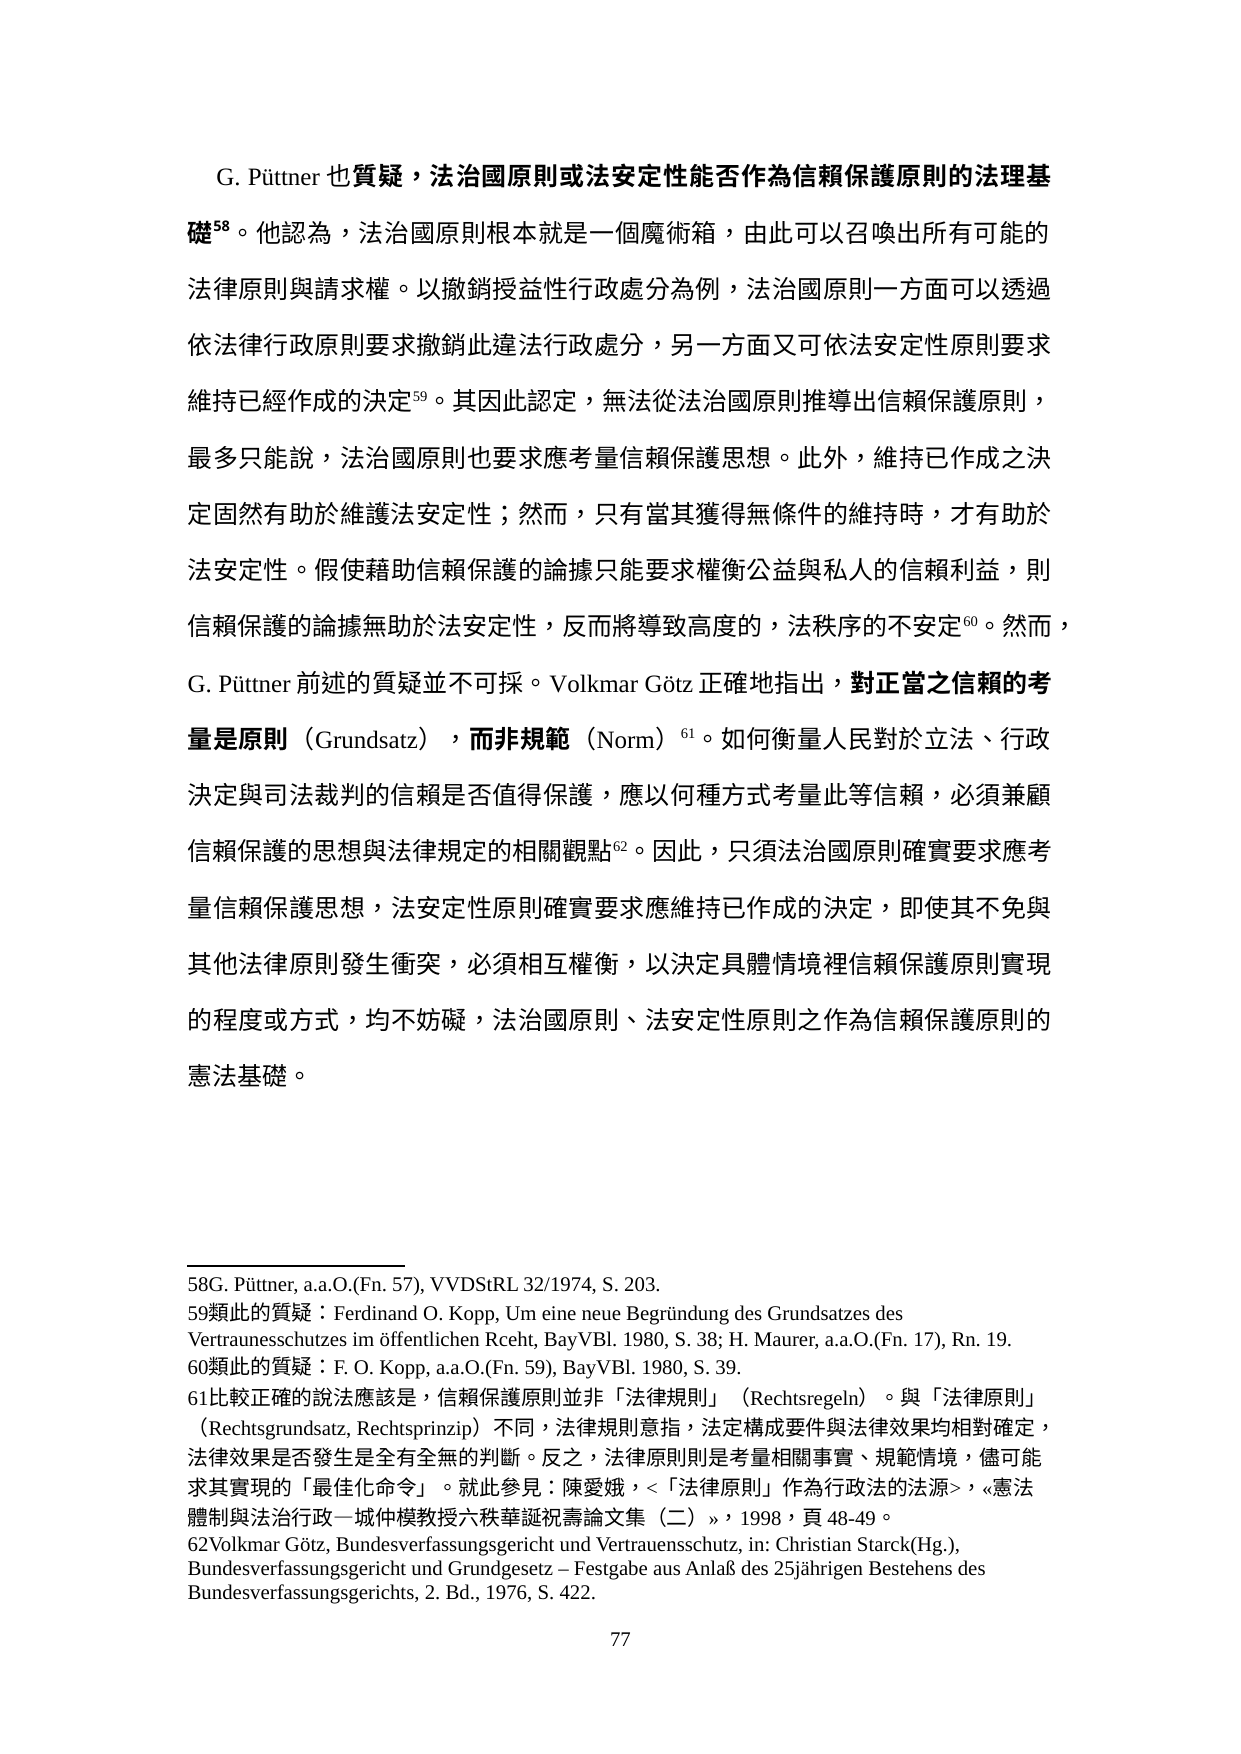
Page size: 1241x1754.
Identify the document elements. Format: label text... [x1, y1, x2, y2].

text G. Püttner, a.a.O.(Fn. 57), VVDStRL 32/1974, S. 203. [187, 1272, 1053, 1296]
text 類此的質疑：F. O. Kopp, a.a.O.(Fn. 59), BayVBl. 1980, S. 39. [187, 1351, 1053, 1381]
text 類此的質疑：Ferdinand O. Kopp, Um eine neue Begründung des Grundsatzes des Vertraunesschutzes im öffentlichen Rceht, BayVBl. 1980, S. 38; H. Maurer, a.a.O.(Fn. 17), Rn. 19. [187, 1296, 1053, 1351]
text Volkmar Götz, Bundesverfassungsgericht und Vertrauensschutz, in: Christian Starck(Hg.), Bundesverfassungsgericht und Grundgesetz – Festgabe aus Anlaß des 25jährigen Bestehens des Bundesverfassungsgerichts, 2. Bd., 1976, S. 422. [187, 1532, 1053, 1604]
text 比較正確的說法應該是，信賴保護原則並非「法律規則」（Rechtsregeln）。與「法律原則」（Rechtsgrundsatz, Rechtsprinzip）不同，法律規則意指，法定構成要件與法律效果均相對確定，法律效果是否發生是全有全無的判斷。反之，法律原則則是考量相關事實、規範情境，儘可能求其實現的「最佳化命令」。就此參見：陳愛娥，<「法律原則」作為行政法的法源>，«憲法體制與法治行政―城仲模教授六秩華誕祝壽論文集（二）»，1998，頁48-49。 [187, 1381, 1053, 1532]
text G. Püttner也質疑，法治國原則或法安定性能否作為信賴保護原則的法理基礎。他認為，法治國原則根本就是一個魔術箱，由此可以召喚出所有可能的法律原則與請求權。以撤銷授益性行政處分為例，法治國原則一方面可以透過依法律行政原則要求撤銷此違法行政處分，另一方面又可依法安定性原則要求維持已經作成的決定。其因此認定，無法從法治國原則推導出信賴保護原則，最多只能說，法治國原則也要求應考量信賴保護思想。此外，維持已作成之決定固然有助於維護法安定性；然而，只有當其獲得無條件的維持時，才有助於法安定性。假使藉助信賴保護的論據只能要求權衡公益與私人的信賴利益，則信賴保護的論據無助於法安定性，反而將導致高度的，法秩序的不安定。然而，G. Püttner前述的質疑並不可採。Volkmar Götz正確地指出，對正當之信賴的考量是原則（Grundsatz），而非規範（Norm）。如何衡量人民對於立法、行政決定與司法裁判的信賴是否值得保護，應以何種方式考量此等信賴，必須兼顧信賴保護的思想與法律規定的相關觀點。因此，只須法治國原則確實要求應考量信賴保護思想，法安定性原則確實要求應維持已作成的決定，即使其不免與其他法律原則發生衝突，必須相互權衡，以決定具體情境裡信賴保護原則實現的程度或方式，均不妨礙，法治國原則、法安定性原則之作為信賴保護原則的憲法基礎。 [187, 150, 1053, 1087]
